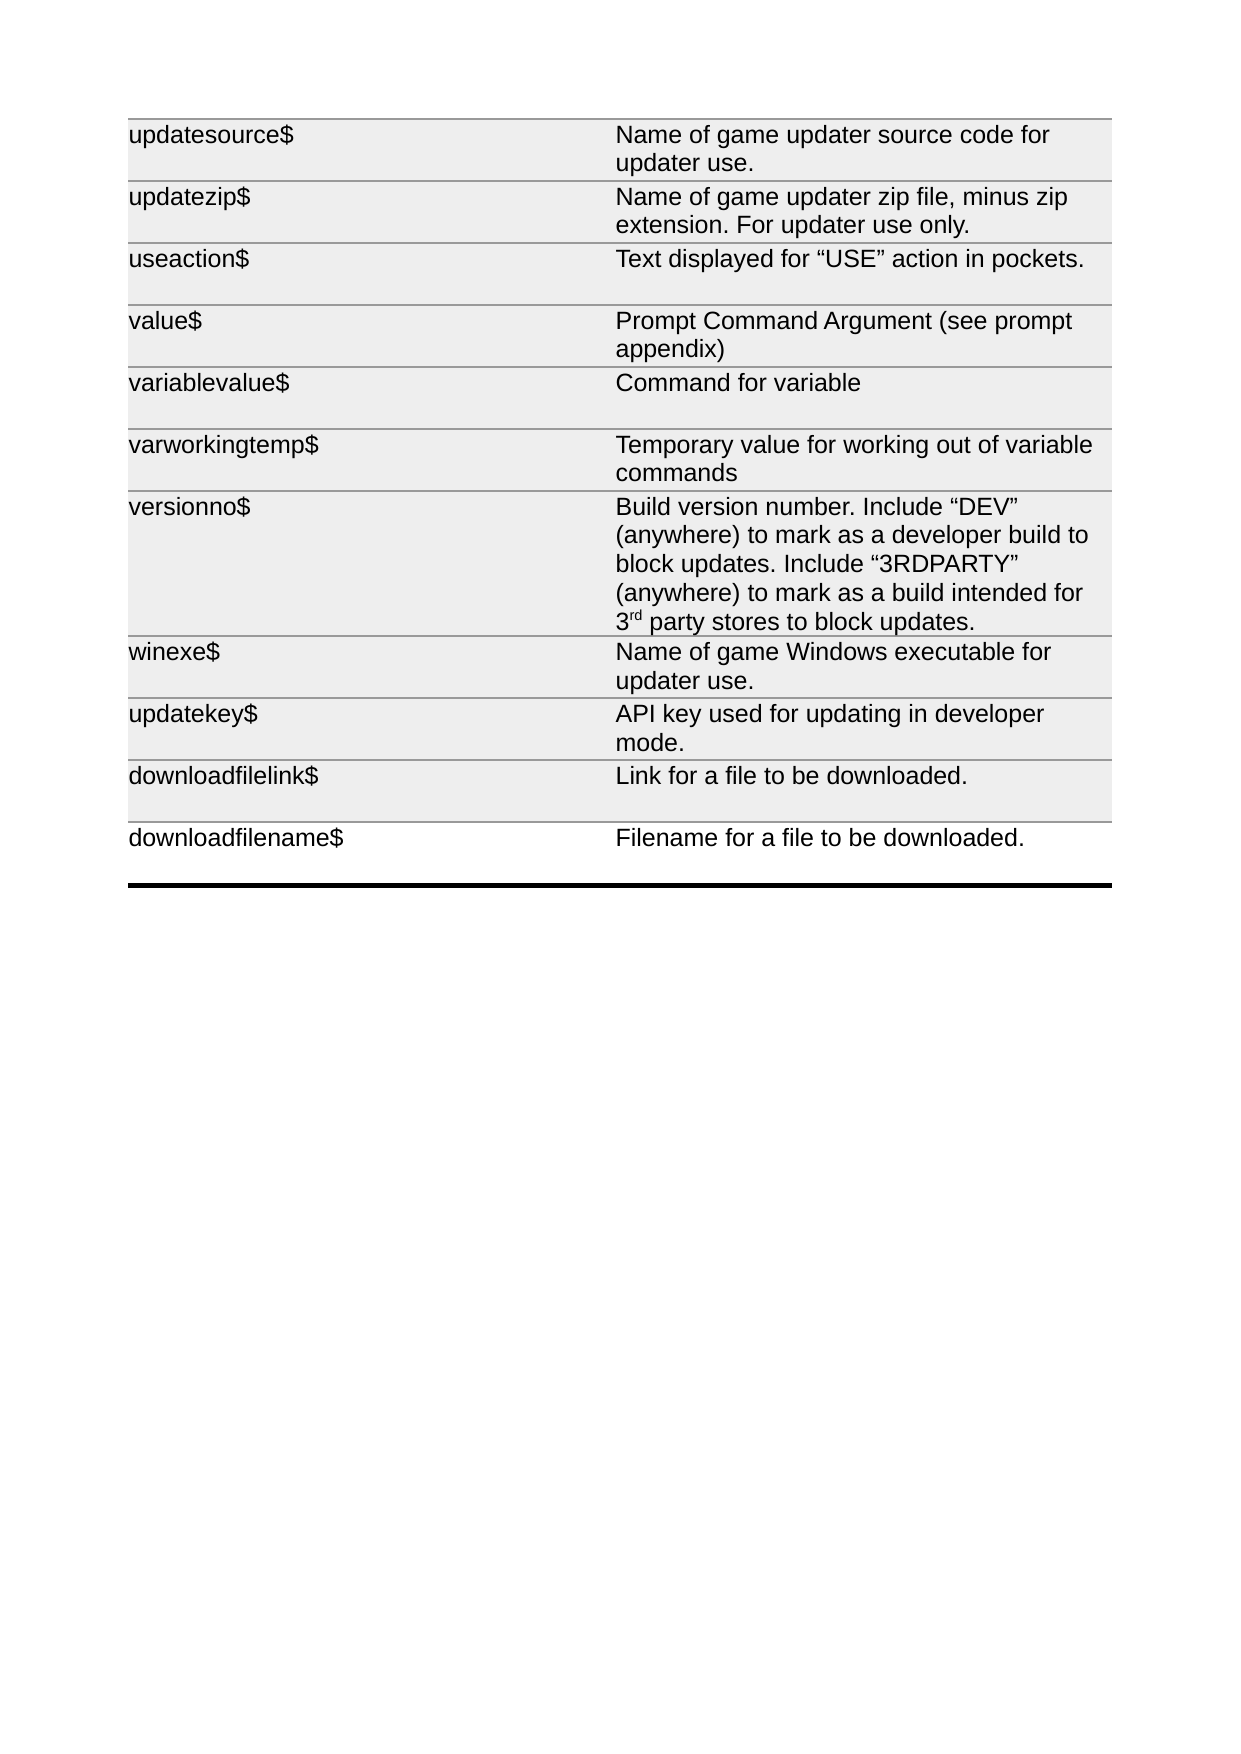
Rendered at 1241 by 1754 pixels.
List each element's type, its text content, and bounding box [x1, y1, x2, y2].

table_cell Build version number. Include “DEV” (anywhere) to mark as a developer build to block updates. Include “3RDPARTY” (anywhere) to mark as a build intended for 3rd party stores to block updates. [615, 492, 1112, 635]
table_cell updatekey$ [128, 699, 615, 759]
table_cell Prompt Command Argument (see prompt appendix) [615, 306, 1112, 366]
table_cell variablevalue$ [128, 368, 615, 428]
table_cell Command for variable [615, 368, 1112, 428]
table_cell Link for a file to be downloaded. [615, 761, 1112, 821]
table_cell varworkingtemp$ [128, 430, 615, 490]
table_cell Filename for a file to be downloaded. [615, 823, 1112, 883]
table_cell useaction$ [128, 244, 615, 304]
table_cell winexe$ [128, 637, 615, 697]
table_cell value$ [128, 306, 615, 366]
table_cell updatesource$ [128, 120, 615, 180]
table_cell Name of game updater source code for updater use. [615, 120, 1112, 180]
table_cell Text displayed for “USE” action in pockets. [615, 244, 1112, 304]
table_cell Name of game Windows executable for updater use. [615, 637, 1112, 697]
table_cell updatezip$ [128, 182, 615, 242]
table_cell downloadfilename$ [128, 823, 615, 883]
table_cell versionno$ [128, 492, 615, 635]
table_cell downloadfilelink$ [128, 761, 615, 821]
table_cell Name of game updater zip file, minus zip extension. For updater use only. [615, 182, 1112, 242]
table_cell API key used for updating in developer mode. [615, 699, 1112, 759]
table_cell Temporary value for working out of variable commands [615, 430, 1112, 490]
